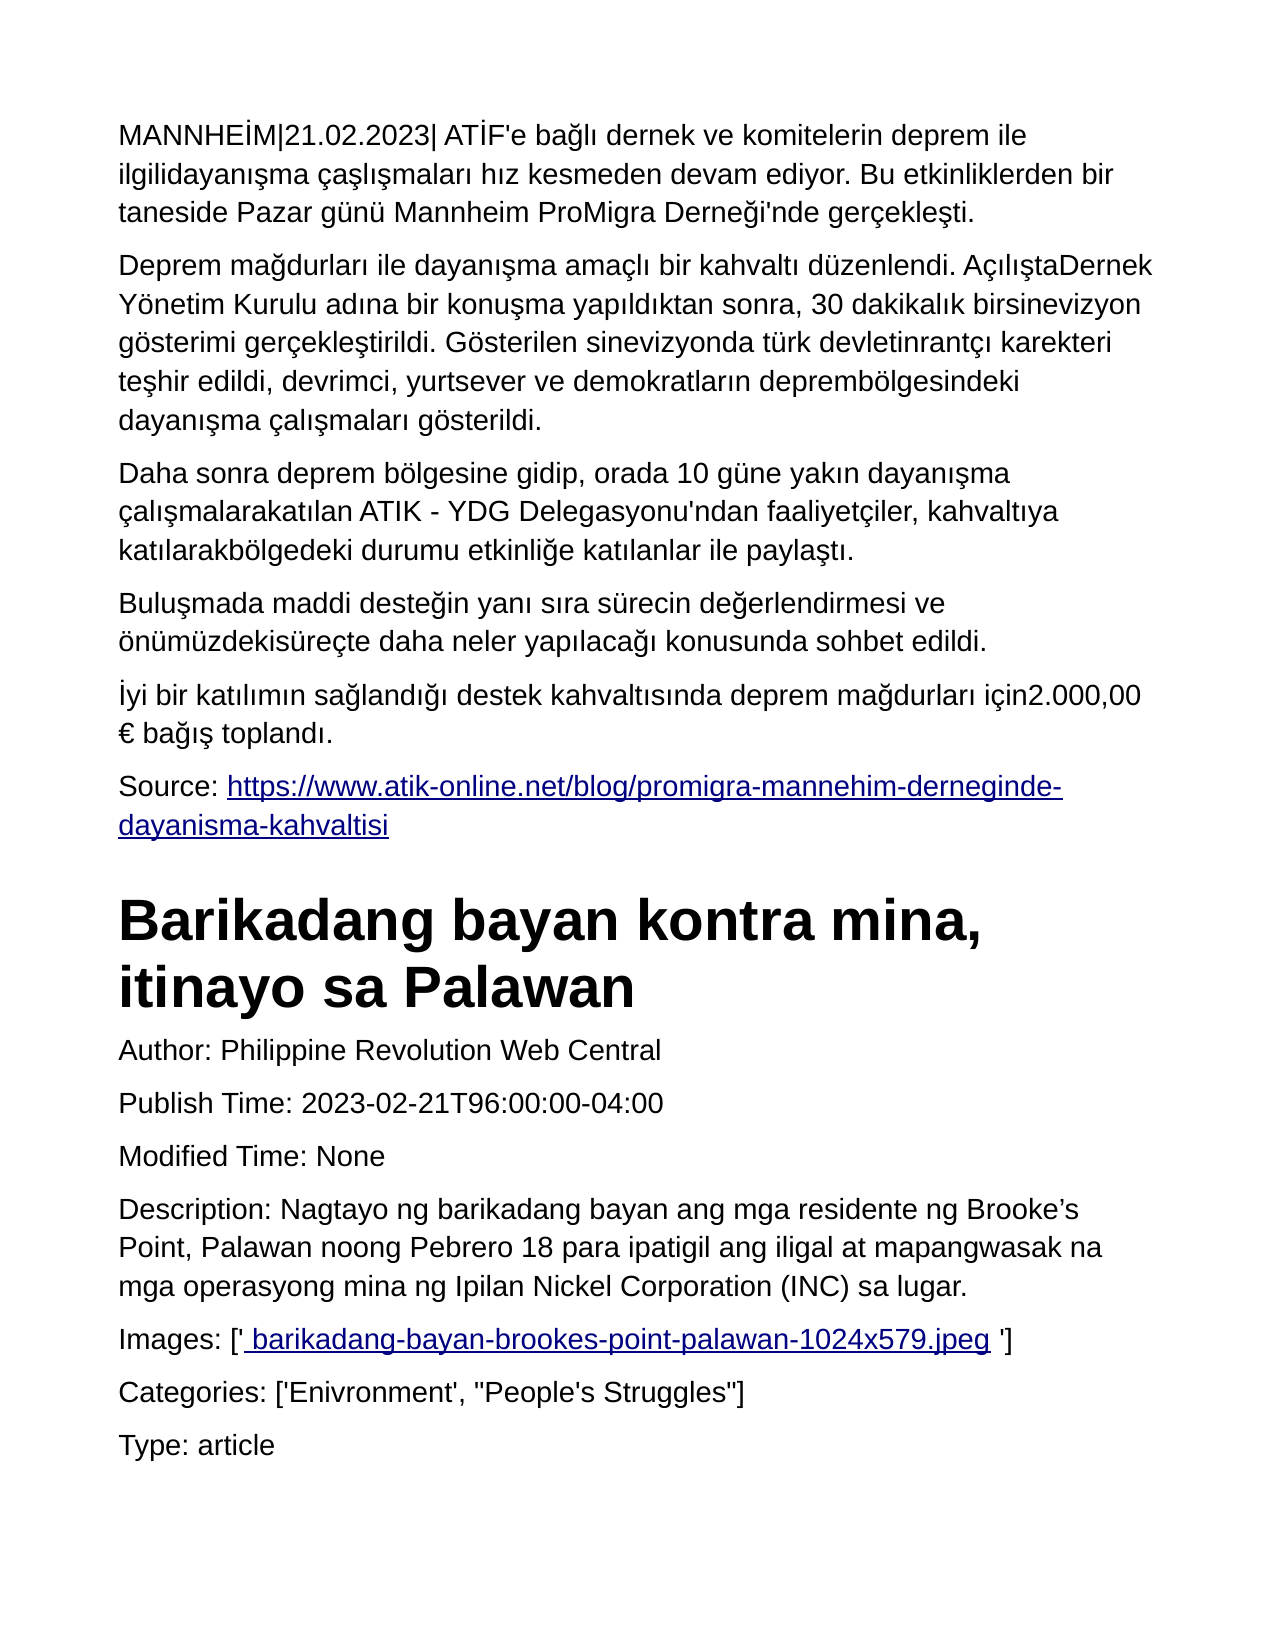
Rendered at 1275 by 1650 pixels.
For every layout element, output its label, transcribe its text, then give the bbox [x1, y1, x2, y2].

text Source: https://www.atik-online.net/blog/promigra-mannehim-derneginde-dayanisma-kahvaltisi [118, 769, 1157, 841]
text Type: article [118, 1428, 1157, 1462]
text Images: [' barikadang-bayan-brookes-point-palawan-1024x579.jpeg '] [118, 1322, 1157, 1356]
text Publish Time: 2023-02-21T96:00:00-04:00 [118, 1086, 1157, 1119]
text MANNHEİM|21.02.2023| ATİF'e bağlı dernek ve komitelerin deprem ile ilgilidayanışma çaşlışmaları hız kesmeden devam ediyor. Bu etkinliklerden bir taneside Pazar günü Mannheim ProMigra Derneği'nde gerçekleşti. [118, 118, 1157, 229]
text Modified Time: None [118, 1139, 1157, 1172]
text Buluşmada maddi desteğin yanı sıra sürecin değerlendirmesi ve önümüzdekisüreçte daha neler yapılacağı konusunda sohbet edildi. [118, 586, 1157, 658]
text Categories: ['Enivronment', "People's Struggles"] [118, 1375, 1157, 1409]
text Deprem mağdurları ile dayanışma amaçlı bir kahvaltı düzenlendi. AçılıştaDernek Yönetim Kurulu adına bir konuşma yapıldıktan sonra, 30 dakikalık birsinevizyon gösterimi gerçekleştirildi. Gösterilen sinevizyonda türk devletinrantçı karekteri teşhir edildi, devrimci, yurtsever ve demokratların deprembölgesindeki dayanışma çalışmaları gösterildi. [118, 248, 1157, 436]
text Description: Nagtayo ng barikadang bayan ang mga residente ng Brooke’s Point, Palawan noong Pebrero 18 para ipatigil ang iligal at mapangwasak na mga operasyong mina ng Ipilan Nickel Corporation (INC) sa lugar. [118, 1192, 1157, 1302]
subtitle Barikadang bayan kontra mina, itinayo sa Palawan [118, 886, 1157, 1020]
text Daha sonra deprem bölgesine gidip, orada 10 güne yakın dayanışma çalışmalarakatılan ATIK - YDG Delegasyonu'ndan faaliyetçiler, kahvaltıya katılarakbölgedeki durumu etkinliğe katılanlar ile paylaştı. [118, 456, 1157, 566]
text İyi bir katılımın sağlandığı destek kahvaltısında deprem mağdurları için2.000,00 € bağış toplandı. [118, 677, 1157, 749]
text Author: Philippine Revolution Web Central [118, 1032, 1157, 1066]
